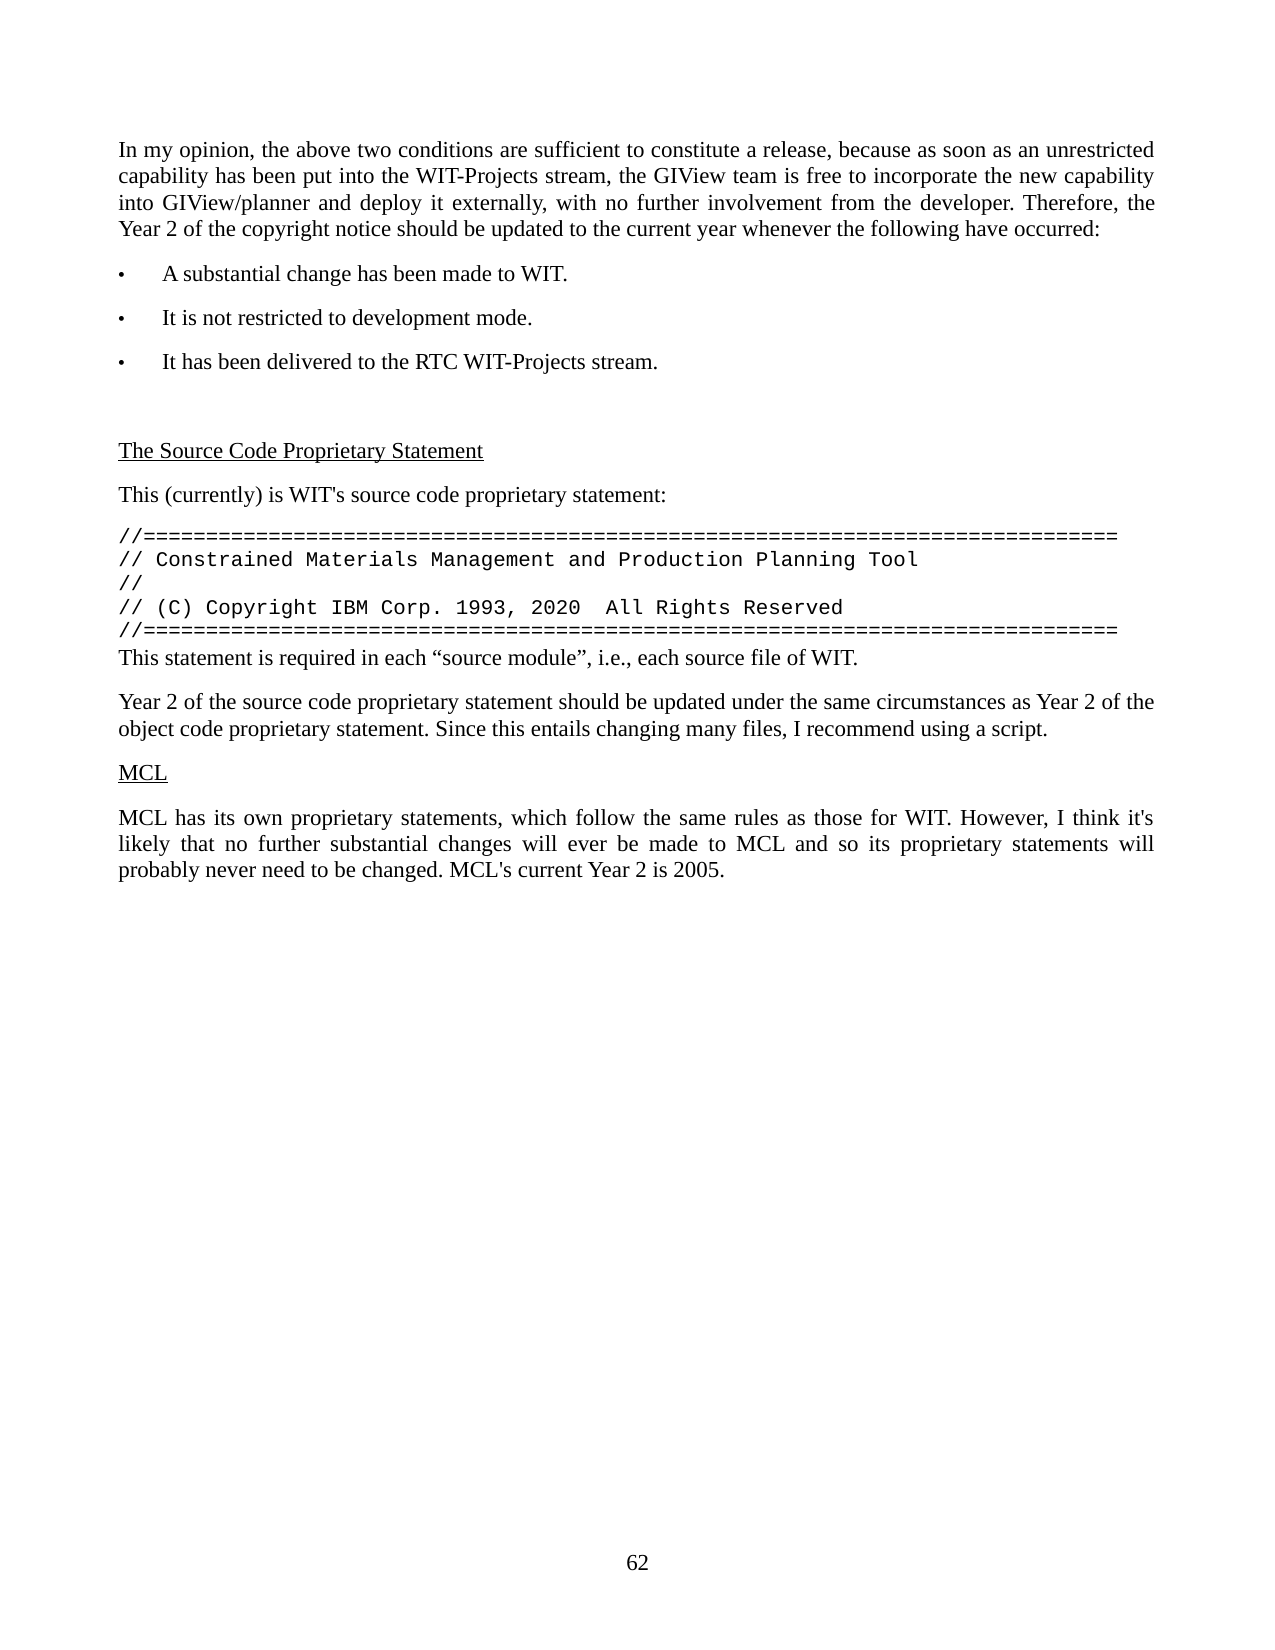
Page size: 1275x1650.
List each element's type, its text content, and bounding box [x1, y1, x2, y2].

text The Source Code Proprietary Statement [118, 437, 1157, 463]
text MCL [118, 759, 1157, 786]
text //============================================================================== // Constrained Materials Management and Production Planning Tool // // (C) Copyright IBM Corp. 1993, 2020 All Rights Reserved //============================================================================== This statement is required in each “source module”, i.e., each source file of WIT. [118, 526, 1157, 670]
text MCL has its own proprietary statements, which follow the same rules as those for WIT. However, I think it's likely that no further substantial changes will ever be made to MCL and so its proprietary statements will probably never need to be changed. MCL's current Year 2 is 2005. [118, 803, 1157, 883]
text Year 2 of the source code proprietary statement should be updated under the same circumstances as Year 2 of the object code proprietary statement. Since this entails changing many files, I recommend using a script. [118, 688, 1157, 741]
text This (currently) is WIT's source code proprietary statement: [118, 481, 1157, 508]
list A substantial change has been made to WIT. [118, 259, 1157, 286]
list It is not restricted to development mode. [118, 304, 1157, 330]
text In my opinion, the above two conditions are sufficient to constitute a release, because as soon as an unrestricted capability has been put into the WIT-Projects stream, the GIView team is free to incorporate the new capability into GIView/planner and deploy it externally, with no further involvement from the developer. Therefore, the Year 2 of the copyright notice should be updated to the current year whenever the following have occurred: [118, 136, 1157, 242]
list It has been delivered to the RTC WIT-Projects stream. [118, 348, 1157, 375]
